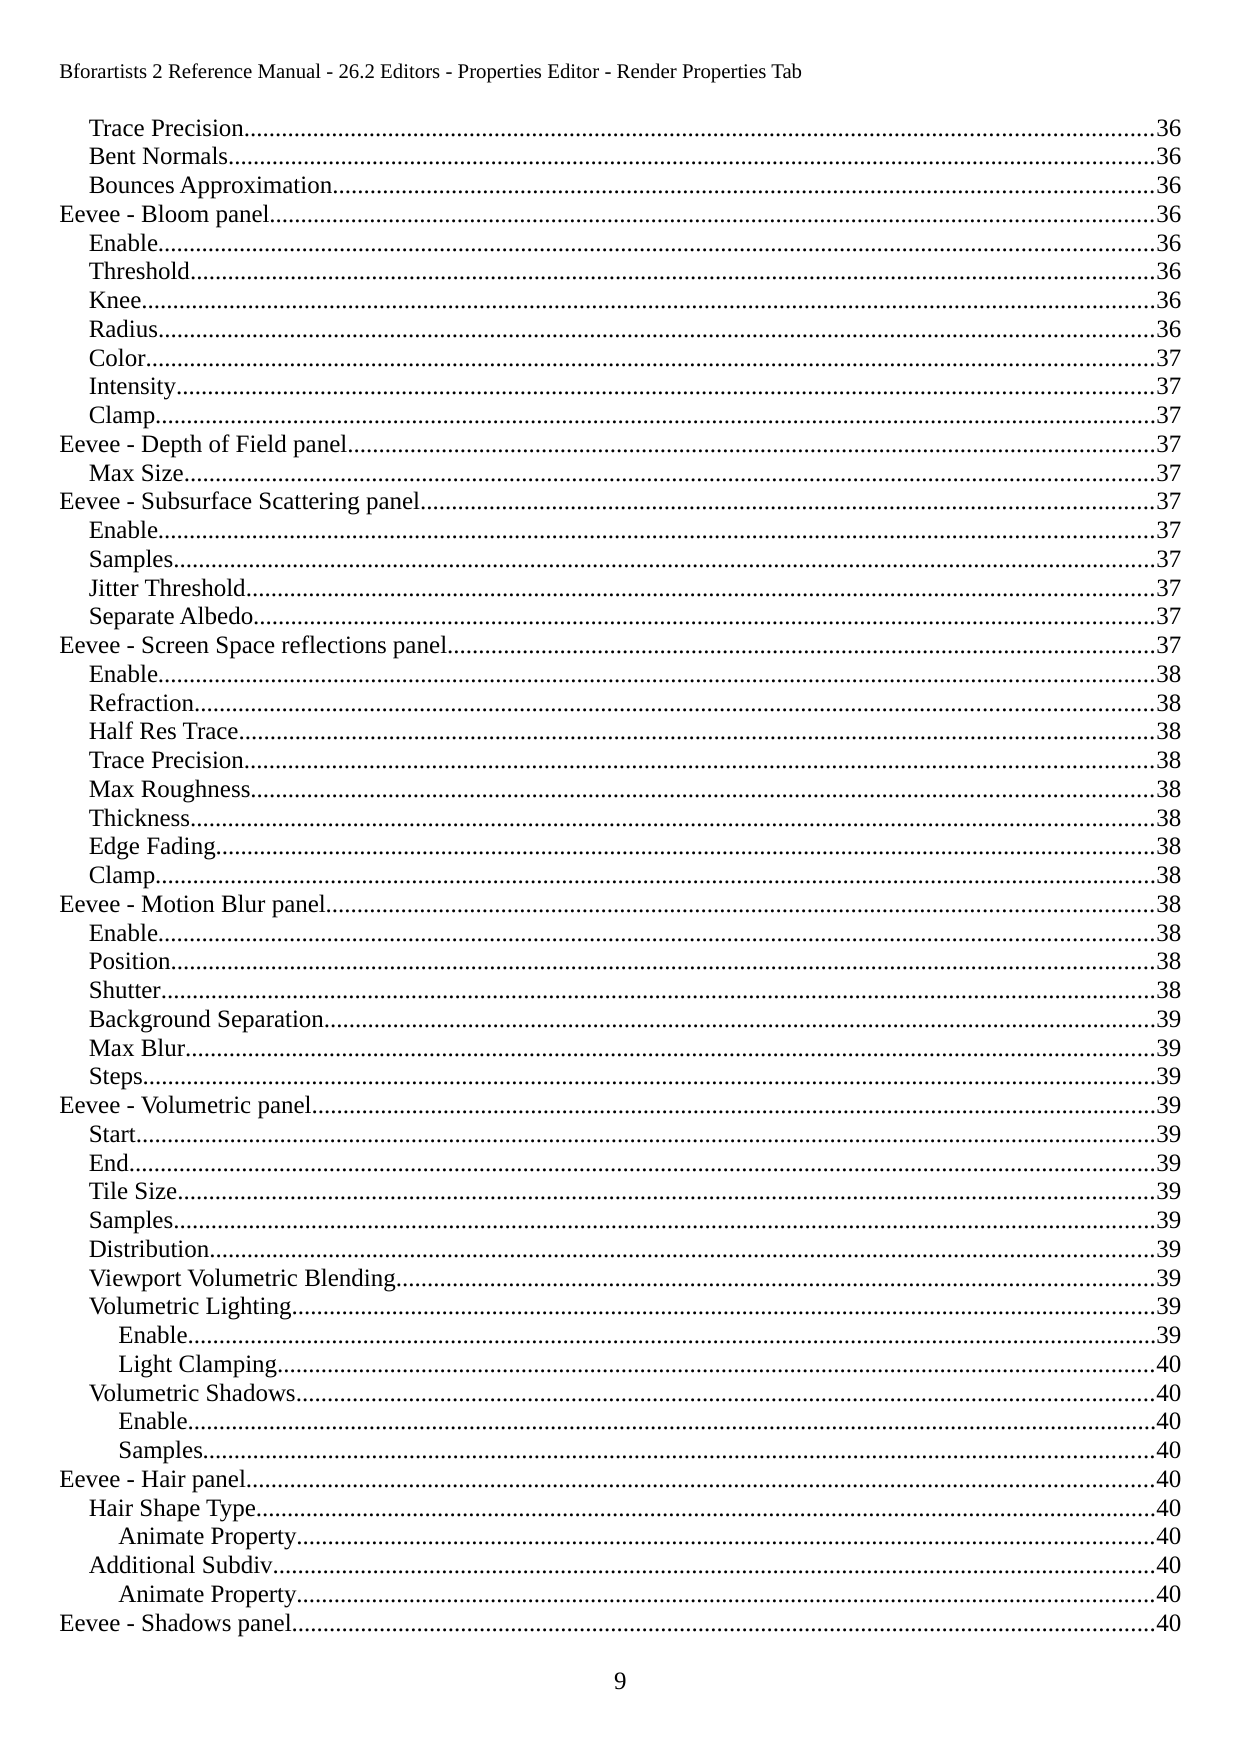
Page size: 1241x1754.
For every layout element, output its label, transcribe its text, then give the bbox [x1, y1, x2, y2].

text Max Blur 39 [88, 1033, 1181, 1061]
text Enable 39 [118, 1320, 1181, 1349]
text Volumetric Lighting 39 [88, 1291, 1181, 1320]
text Eevee - Bloom panel 36 [59, 199, 1181, 228]
text Separate Albedo 37 [88, 601, 1181, 630]
text Eevee - Screen Space reflections panel 37 [59, 630, 1181, 659]
text Eevee - Motion Blur panel 38 [59, 889, 1181, 918]
text Steps 39 [88, 1061, 1181, 1090]
text Thickness 38 [88, 803, 1181, 831]
text Intensity 37 [88, 371, 1181, 400]
text Eevee - Subsurface Scattering panel 37 [59, 486, 1181, 515]
text Animate Property 40 [118, 1579, 1181, 1608]
text Eevee - Hair panel 40 [59, 1464, 1181, 1493]
text Enable 40 [118, 1406, 1181, 1435]
text Eevee - Shadows panel 40 [59, 1608, 1181, 1636]
text Light Clamping 40 [118, 1349, 1181, 1378]
text Clamp 38 [88, 860, 1181, 889]
text Samples 37 [88, 544, 1181, 573]
text Background Separation 39 [88, 1004, 1181, 1033]
text Volumetric Shadows 40 [88, 1378, 1181, 1406]
text Animate Property 40 [118, 1521, 1181, 1550]
text Enable 38 [88, 659, 1181, 688]
text Shutter 38 [88, 975, 1181, 1004]
text Clamp 37 [88, 400, 1181, 429]
text Jitter Threshold 37 [88, 573, 1181, 601]
text Trace Precision 38 [88, 745, 1181, 774]
text Threshold 36 [88, 256, 1181, 285]
text Max Size 37 [88, 458, 1181, 486]
text Eevee - Volumetric panel 39 [59, 1090, 1181, 1119]
text Tile Size 39 [88, 1176, 1181, 1205]
text Enable 37 [88, 515, 1181, 544]
text Bent Normals 36 [88, 141, 1181, 170]
text Trace Precision 36 [88, 113, 1181, 141]
text Eevee - Depth of Field panel 37 [59, 429, 1181, 458]
text Knee 36 [88, 285, 1181, 314]
text Edge Fading 38 [88, 831, 1181, 860]
text Refraction 38 [88, 688, 1181, 716]
text Radius 36 [88, 314, 1181, 343]
text Half Res Trace 38 [88, 716, 1181, 745]
text Bounces Approximation 36 [88, 170, 1181, 199]
text Enable 38 [88, 918, 1181, 946]
text End 39 [88, 1148, 1181, 1176]
text Samples 39 [88, 1205, 1181, 1234]
text Distribution 39 [88, 1234, 1181, 1263]
text Start 39 [88, 1119, 1181, 1148]
text Hair Shape Type 40 [88, 1493, 1181, 1521]
text Enable 36 [88, 228, 1181, 256]
text Samples 40 [118, 1435, 1181, 1464]
text Additional Subdiv 40 [88, 1550, 1181, 1579]
text Viewport Volumetric Blending 39 [88, 1263, 1181, 1291]
text Max Roughness 38 [88, 774, 1181, 803]
text Color 37 [88, 343, 1181, 371]
text Position 38 [88, 946, 1181, 975]
